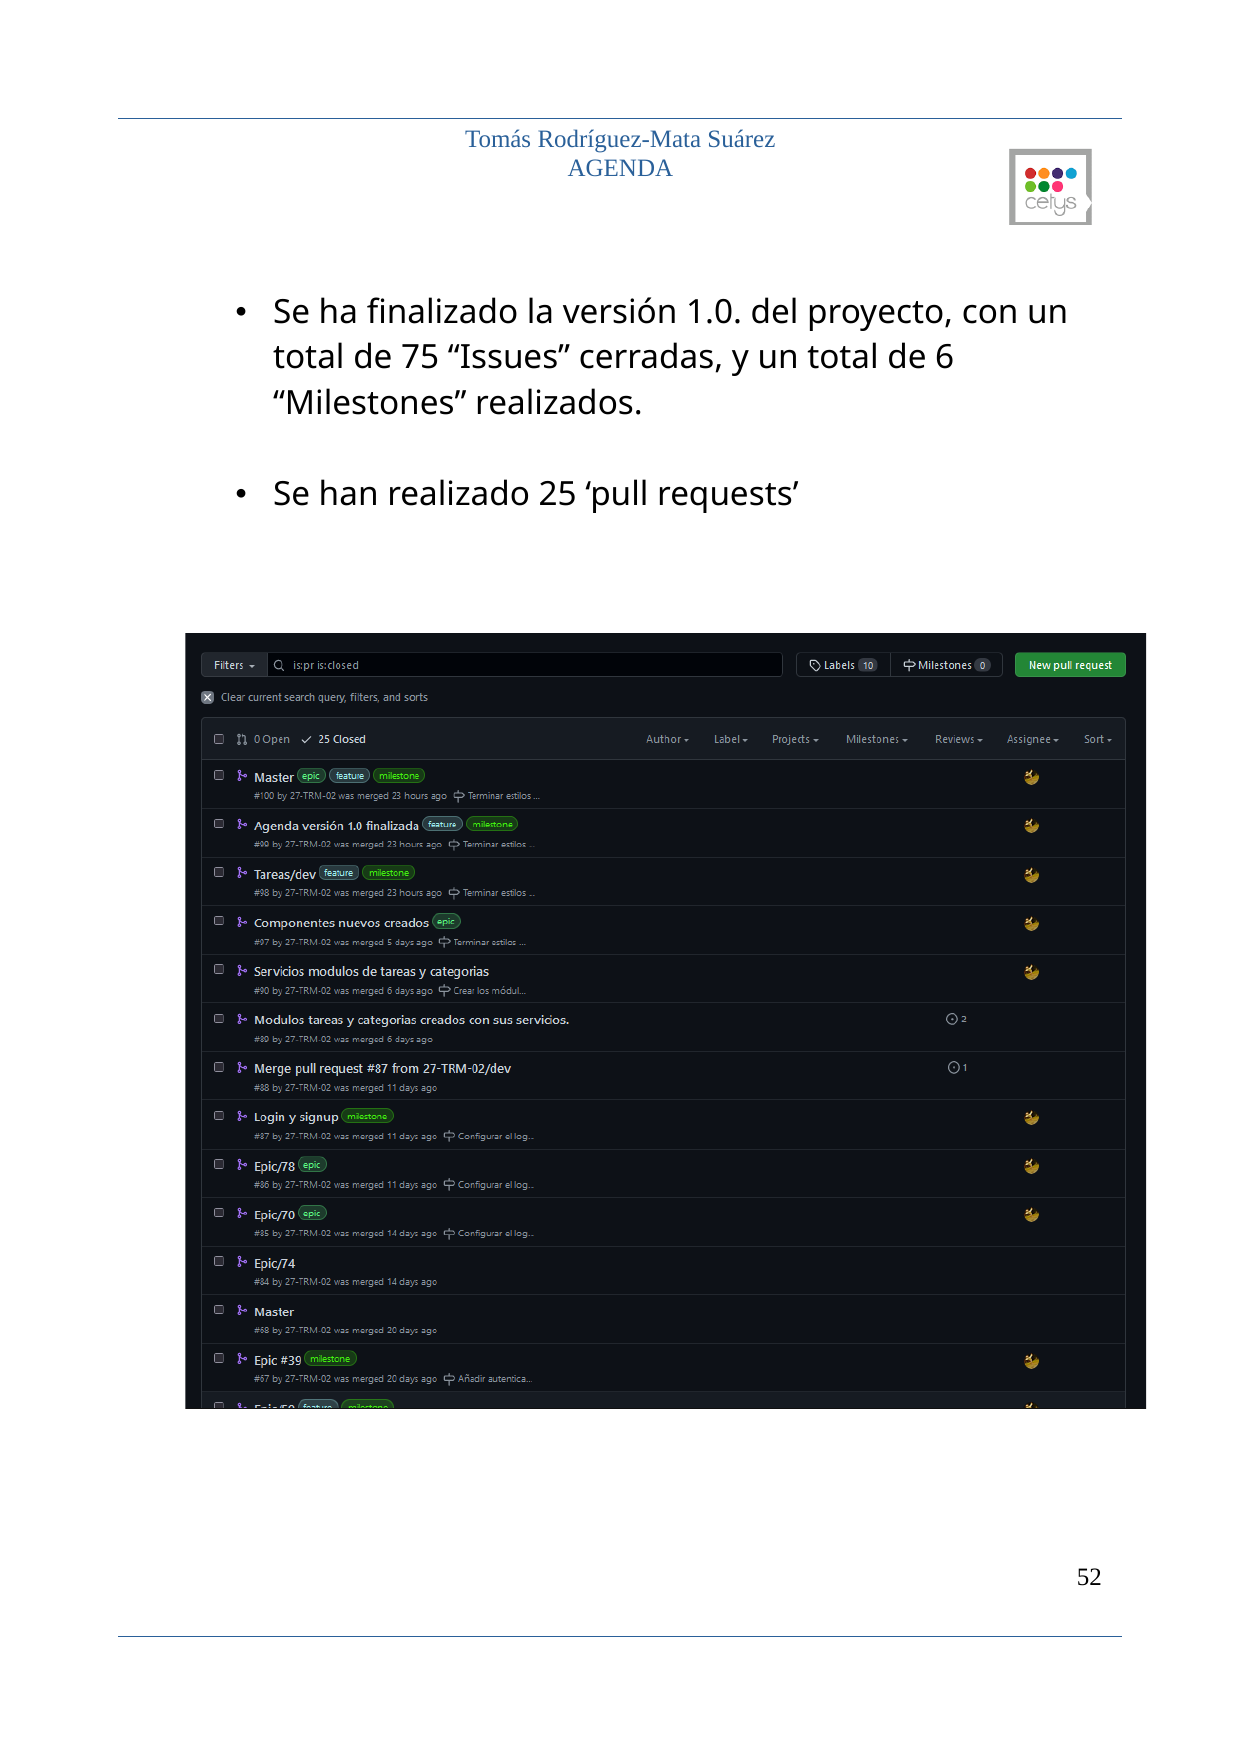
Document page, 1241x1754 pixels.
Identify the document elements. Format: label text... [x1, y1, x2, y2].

list Se ha finalizado la versión 1.0. del proyecto, con un total de 75 “Issues” cerradas, y un total de 6 “Milestones” realizados. [235, 288, 1116, 424]
picture [986, 124, 1117, 225]
list Se han realizado 25 ‘pull requests’ [235, 469, 1116, 515]
picture [185, 633, 1147, 1409]
